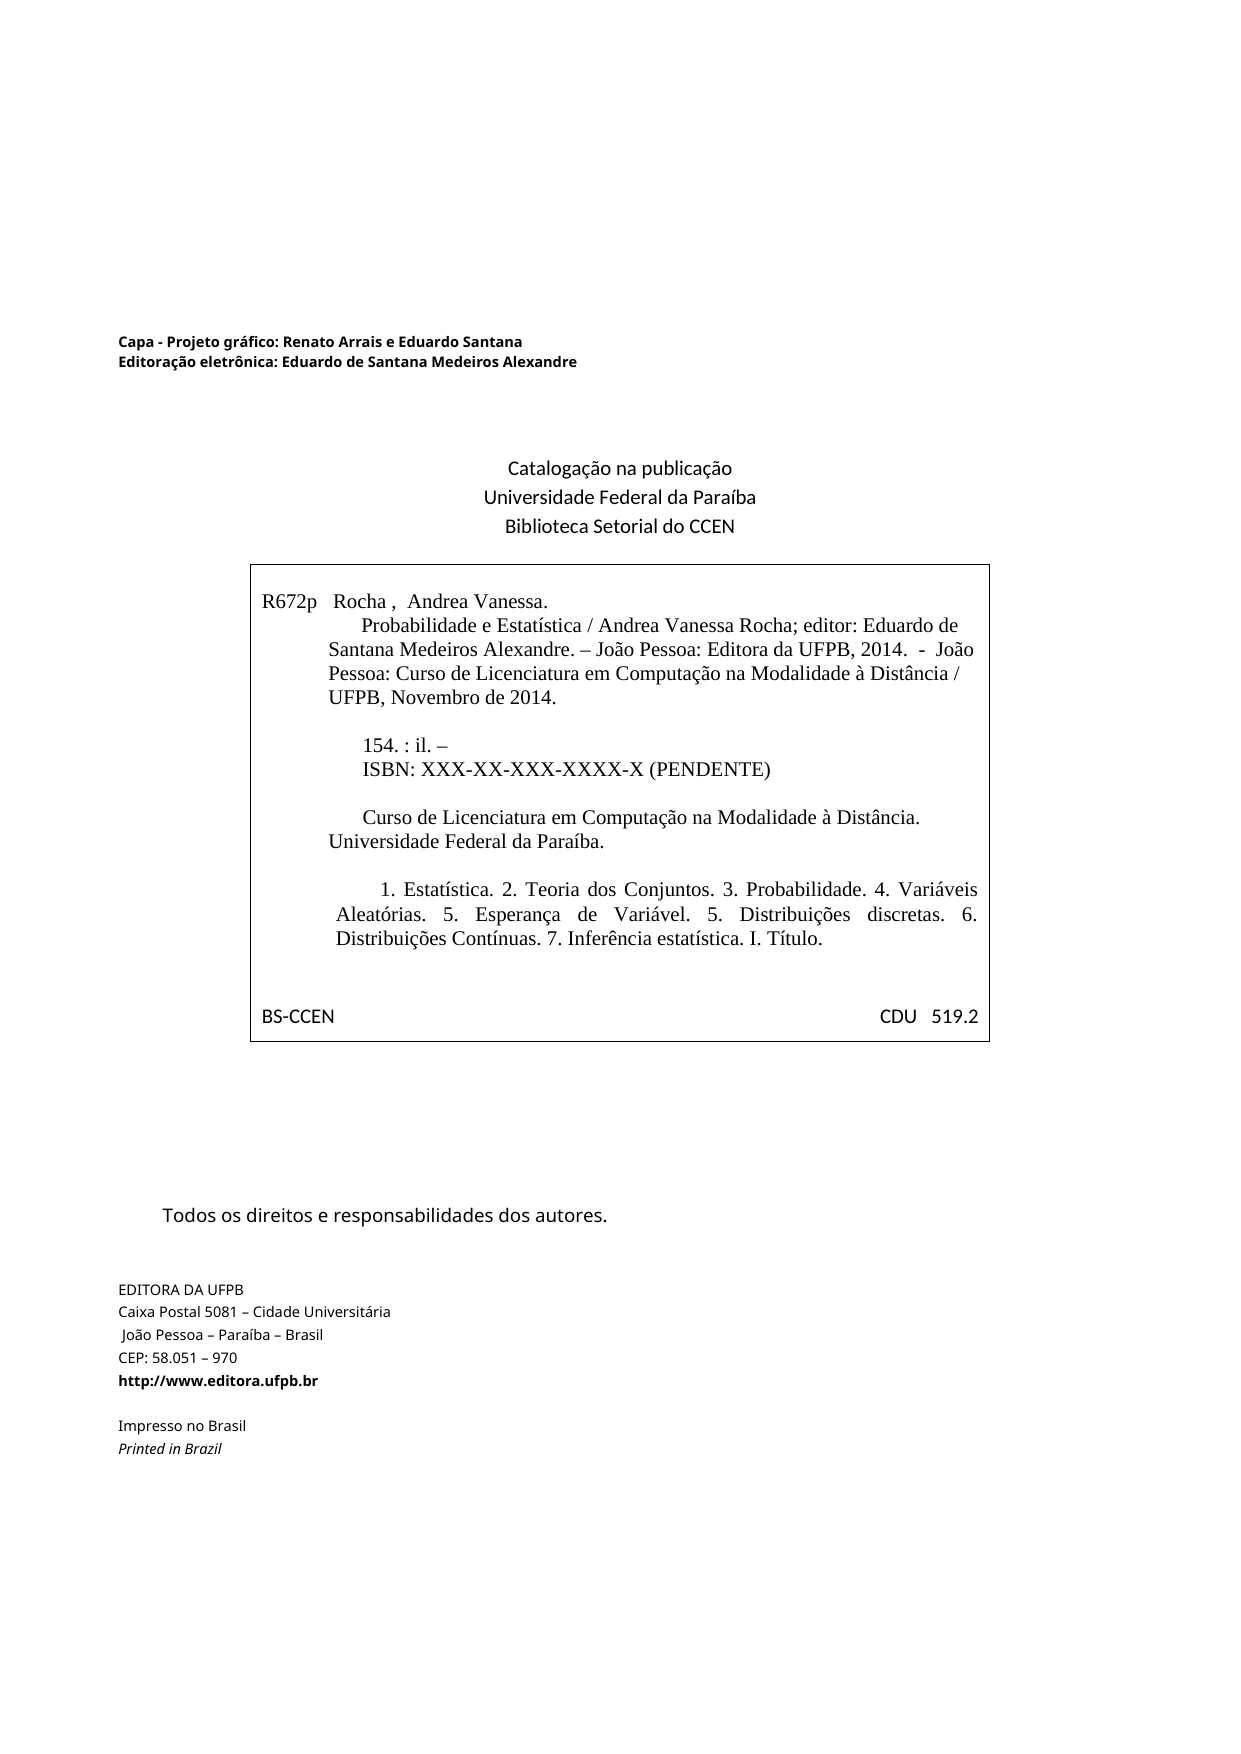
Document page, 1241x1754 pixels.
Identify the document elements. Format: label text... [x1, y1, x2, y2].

text http://www.editora.ufpb.br [118, 1371, 1122, 1390]
text Caixa Postal 5081 – Cidade Universitária [118, 1302, 1122, 1322]
text João Pessoa – Paraíba – Brasil [118, 1325, 1122, 1345]
text EDITORA DA UFPB [118, 1279, 1122, 1299]
text CEP: 58.051 – 970 [118, 1348, 1122, 1368]
text Catalogação na publicação Universidade Federal da Paraíba Biblioteca Setorial do CCEN [118, 455, 1122, 539]
text Capa - Projeto gráfico: Renato Arrais e Eduardo Santana [118, 332, 1122, 352]
text Todos os direitos e responsabilidades dos autores. [162, 1203, 1122, 1228]
text Editoração eletrônica: Eduardo de Santana Medeiros Alexandre [118, 352, 1122, 372]
table_header R672p Rocha , Andrea Vanessa. Probabilidade e Estatística / Andrea Vanessa Rocha; editor: Eduardo de Santana Medeiros Alexandre. – João Pessoa: Editora da UFPB, 2014. - João Pessoa: Curso de Licenciatura em Computação na Modalidade à Distância / UFPB, Novembro de 2014. 154. : il. – ISBN: XXX-XX-XXX-XXXX-X (PENDENTE) Curso de Licenciatura em Computação na Modalidade à Distância. Universidade Federal da Paraíba. 1. Estatística. 2. Teoria dos Conjuntos. 3. Probabilidade. 4. Variáveis Aleatórias. 5. Esperança de Variável. 5. Distribuições discretas. 6. Distribuições Contínuas. 7. Inferência estatística. I. Título. BS-CCEN CDU 519.2 [251, 565, 989, 1041]
text Impresso no Brasil [118, 1416, 1122, 1436]
text Printed in Brazil [118, 1439, 1122, 1459]
